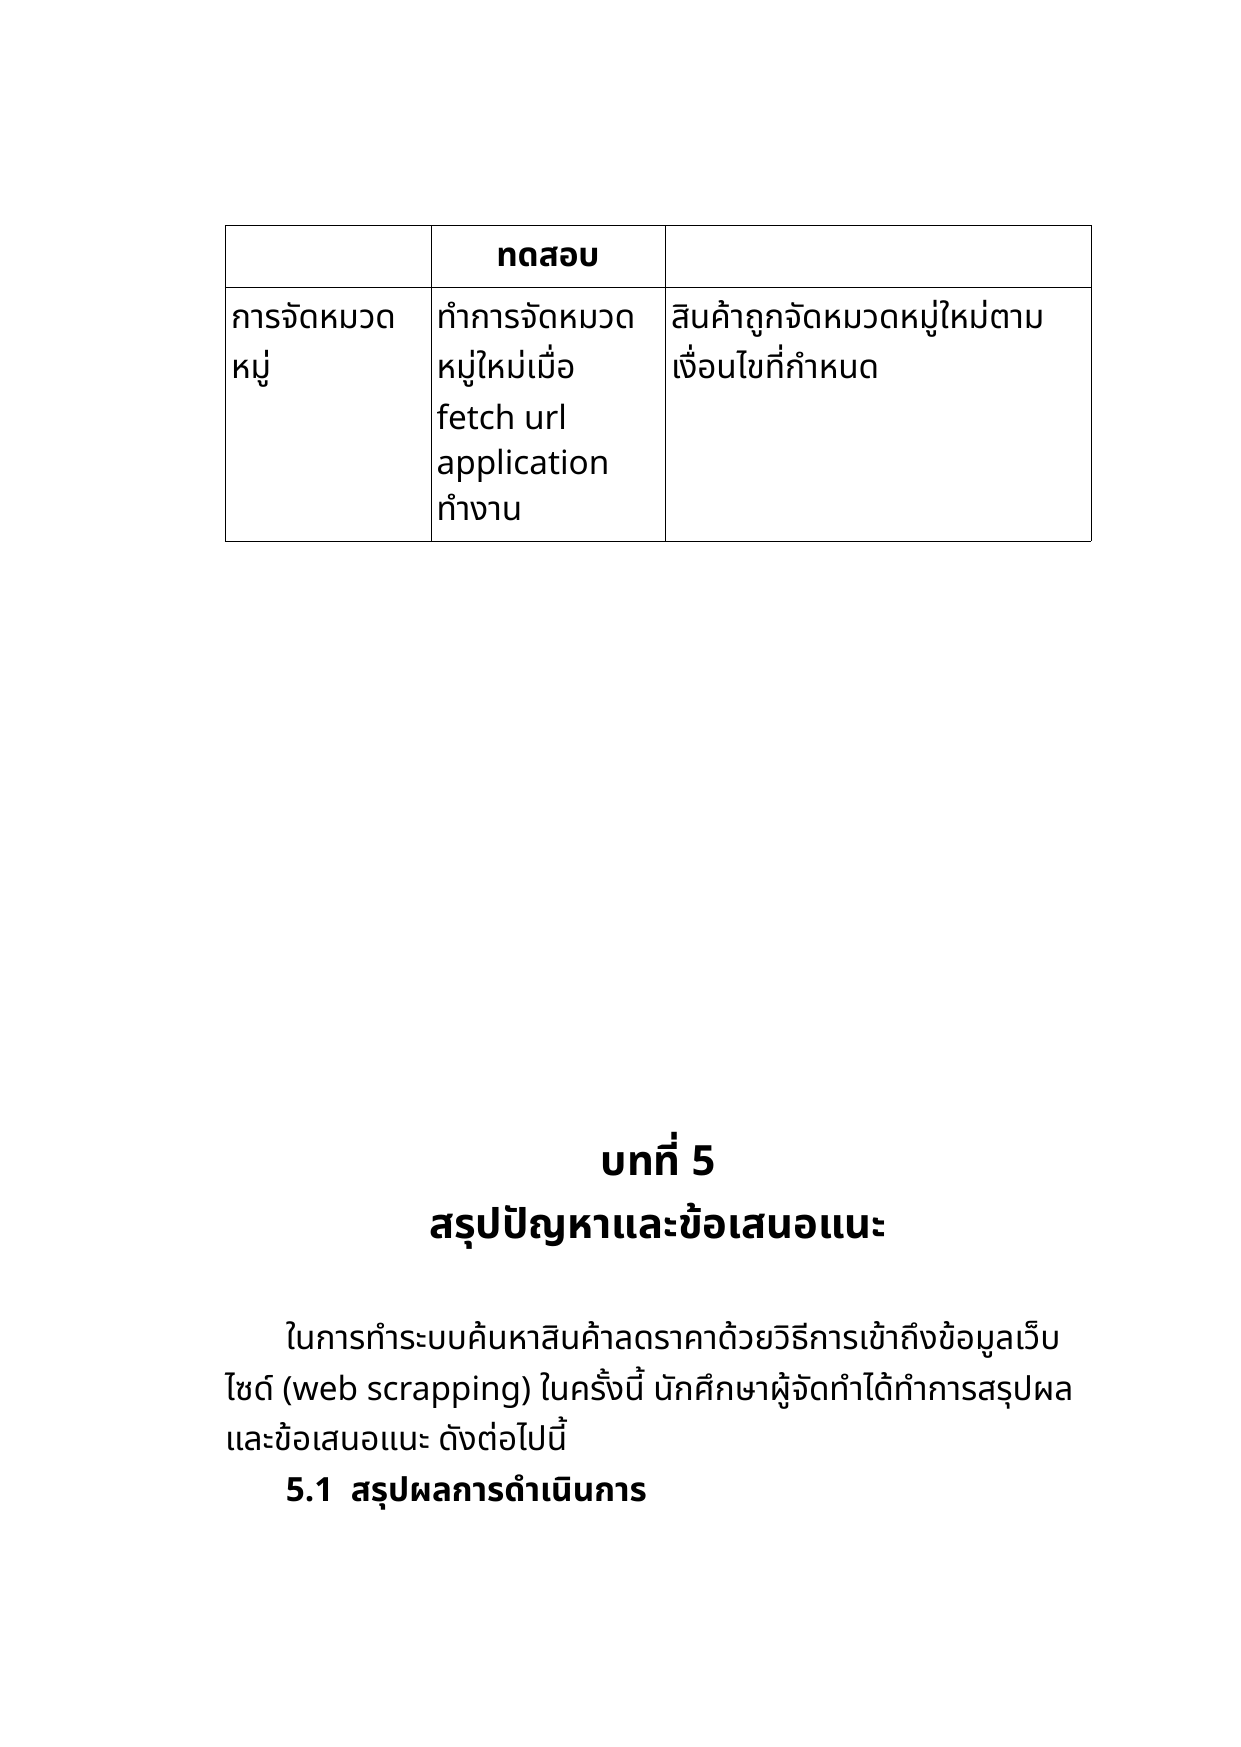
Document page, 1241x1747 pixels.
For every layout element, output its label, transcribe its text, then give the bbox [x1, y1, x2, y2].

text 5.1 สรุปผลการดำเนินการ [225, 1466, 1091, 1516]
table_header ทดสอบ [432, 226, 665, 287]
text สรุปปัญหาและข้อเสนอแนะ [225, 1194, 1091, 1257]
table_cell ทำการจัดหมวดหมู่ใหม่เมื่อ fetch url application ทำงาน [432, 288, 665, 541]
text ในการทำระบบค้นหาสินค้าลดราคาด้วยวิธีการเข้าถึงข้อมูลเว็บไซด์ (web scrapping) ในครั้งนี้ นักศึกษาผู้จัดทำได้ทำการสรุปผลและข้อเสนอแนะ ดังต่อไปนี้ [225, 1314, 1091, 1466]
table_header [666, 226, 1091, 287]
text บทที่ 5 [225, 1131, 1091, 1194]
table_cell การจัดหมวดหมู่ [226, 288, 431, 541]
table_header [226, 226, 431, 287]
table_cell สินค้าถูกจัดหมวดหมู่ใหม่ตามเงื่อนไขที่กำหนด [666, 288, 1091, 541]
